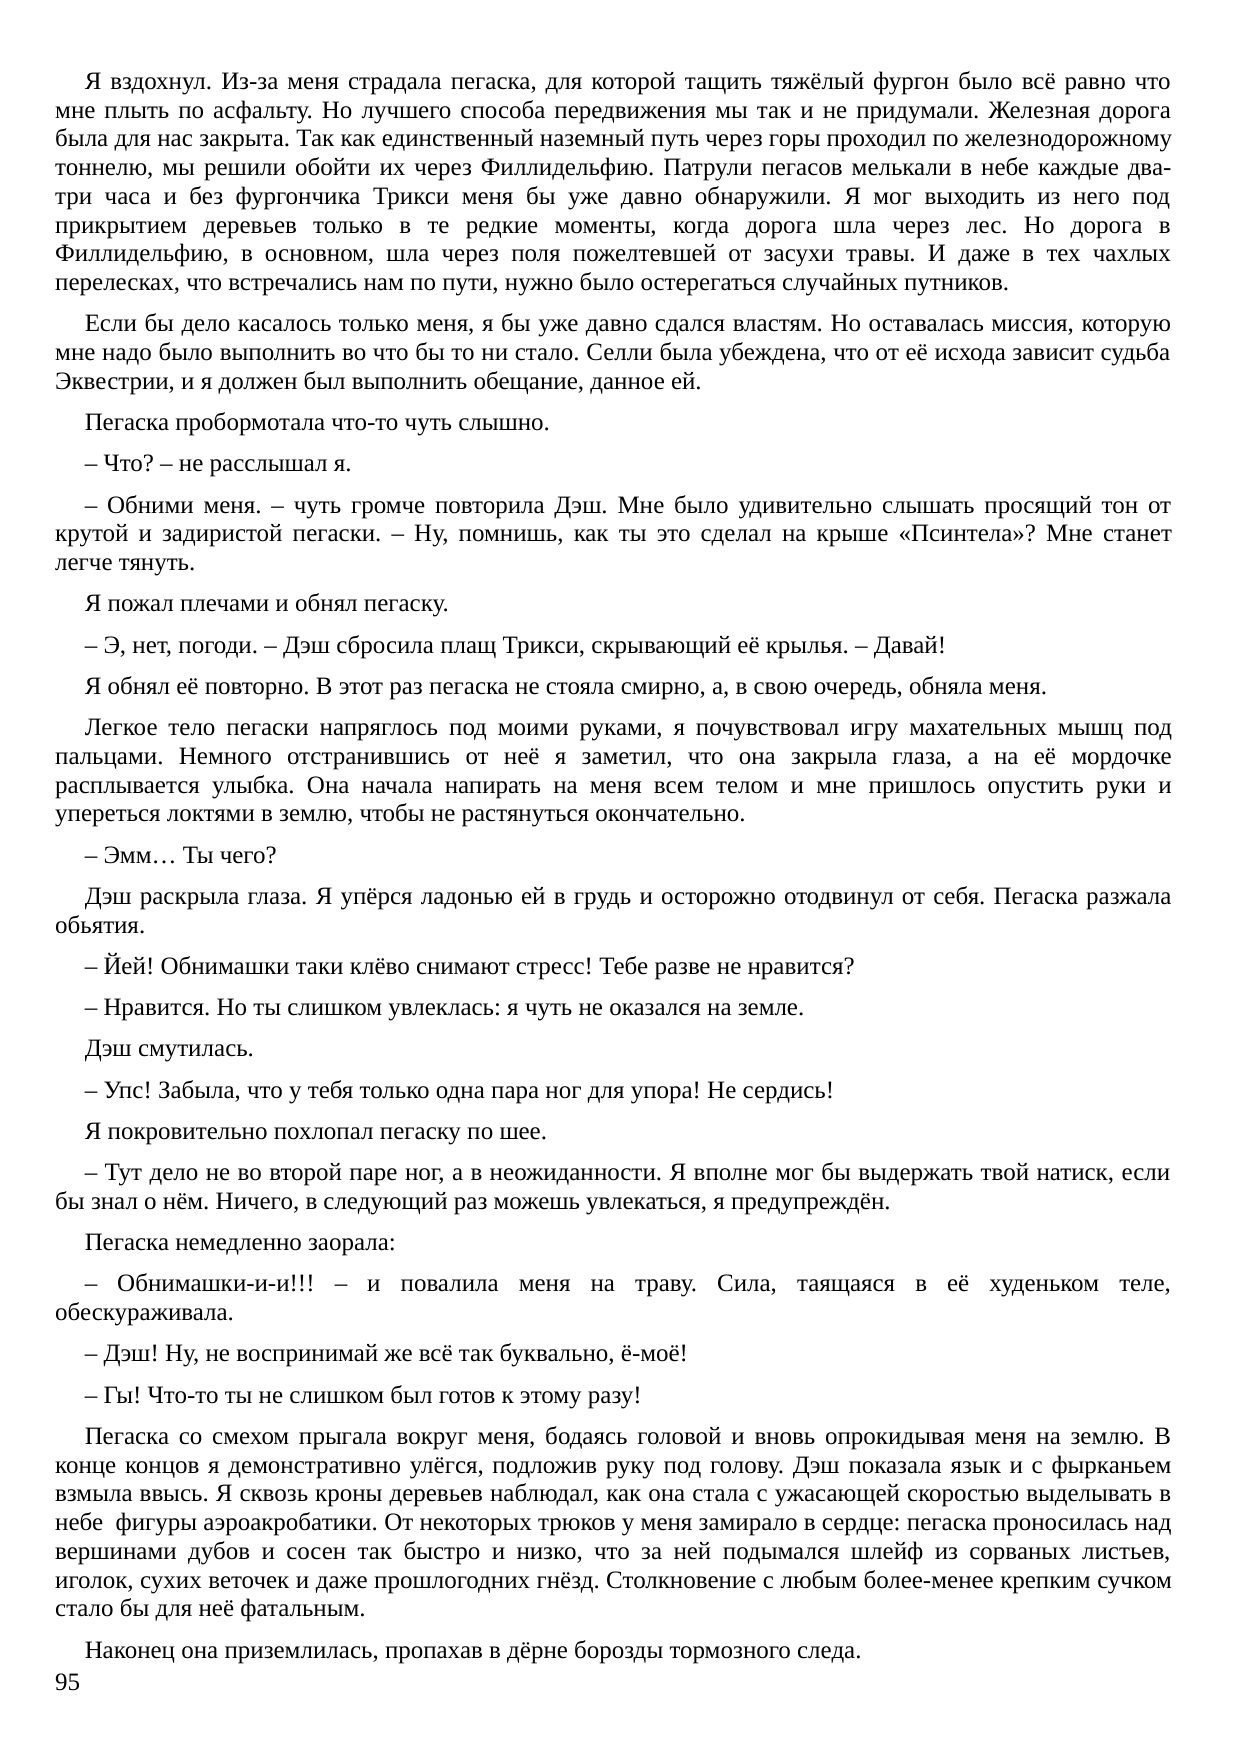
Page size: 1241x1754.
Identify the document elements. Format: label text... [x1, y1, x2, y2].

text – Что? – не расслышал я. [55, 448, 1173, 477]
text Я покровительно похлопал пегаску по шее. [55, 1116, 1173, 1145]
text – Йей! Обнимашки таки клёво снимают стресс! Тебе разве не нравится? [55, 951, 1173, 980]
text – Упс! Забыла, что у тебя только одна пара ног для упора! Не сердись! [55, 1075, 1173, 1103]
text – Обними меня. – чуть громче повторила Дэш. Мне было удивительно слышать просящий тон от крутой и задиристой пегаски. – Ну, помнишь, как ты это сделал на крыше «Псинтела»? Мне станет легче тянуть. [55, 490, 1173, 576]
text Пегаска пробормотала что-то чуть слышно. [55, 407, 1173, 436]
text – Обнимашки-и-и!!! – и повалила меня на траву. Сила, таящаяся в её худеньком теле, обескураживала. [55, 1268, 1173, 1326]
text Дэш раскрыла глаза. Я упёрся ладонью ей в грудь и осторожно отодвинул от себя. Пегаска разжала обьятия. [55, 881, 1173, 938]
text Пегаска немедленно заорала: [55, 1227, 1173, 1256]
text Я вздохнул. Из-за меня страдала пегаска, для которой тащить тяжёлый фургон было всё равно что мне плыть по асфальту. Но лучшего способа передвижения мы так и не придумали. Железная дорога была для нас закрыта. Так как единственный наземный путь через горы проходил по железнодорожному тоннелю, мы решили обойти их через Филлидельфию. Патрули пегасов мелькали в небе каждые два-три часа и без фургончика Трикси меня бы уже давно обнаружили. Я мог выходить из него под прикрытием деревьев только в те редкие моменты, когда дорога шла через лес. Но дорога в Филлидельфию, в основном, шла через поля пожелтевшей от засухи травы. И даже в тех чахлых перелесках, что встречались нам по пути, нужно было остерегаться случайных путников. [55, 66, 1173, 296]
text – Эмм… Ты чего? [55, 840, 1173, 868]
text Наконец она приземлилась, пропахав в дёрне борозды тормозного следа. [55, 1635, 1173, 1663]
text – Тут дело не во второй паре ног, а в неожиданности. Я вполне мог бы выдержать твой натиск, если бы знал о нём. Ничего, в следующий раз можешь увлекаться, я предупреждён. [55, 1157, 1173, 1215]
text Я обнял её повторно. В этот раз пегаска не стояла смирно, а, в свою очередь, обняла меня. [55, 671, 1173, 700]
text Дэш смутилась. [55, 1033, 1173, 1062]
text Пегаска со смехом прыгала вокруг меня, бодаясь головой и вновь опрокидывая меня на землю. В конце концов я демонстративно улёгся, подложив руку под голову. Дэш показала язык и с фырканьем взмыла ввысь. Я сквозь кроны деревьев наблюдал, как она стала с ужасающей скоростью выделывать в небе фигуры аэроакробатики. От некоторых трюков у меня замирало в сердце: пегаска проносилась над вершинами дубов и сосен так быстро и низко, что за ней подымался шлейф из сорваных листьев, иголок, сухих веточек и даже прошлогодних гнёзд. Столкновение с любым более-менее крепким сучком стало бы для неё фатальным. [55, 1421, 1173, 1622]
text – Нравится. Но ты слишком увлеклась: я чуть не оказался на земле. [55, 992, 1173, 1021]
text Легкое тело пегаски напряглось под моими руками, я почувствовал игру махательных мышц под пальцами. Немного отстранившись от неё я заметил, что она закрыла глаза, а на её мордочке расплывается улыбка. Она начала напирать на меня всем телом и мне пришлось опустить руки и упереться локтями в землю, чтобы не растянуться окончательно. [55, 712, 1173, 827]
text Я пожал плечами и обнял пегаску. [55, 588, 1173, 617]
text – Гы! Что-то ты не слишком был готов к этому разу! [55, 1380, 1173, 1408]
text – Э, нет, погоди. – Дэш сбросила плащ Трикси, скрывающий её крылья. – Давай! [55, 630, 1173, 658]
text Если бы дело касалось только меня, я бы уже давно сдался властям. Но оставалась миссия, которую мне надо было выполнить во что бы то ни стало. Селли была убеждена, что от её исхода зависит судьба Эквестрии, и я должен был выполнить обещание, данное ей. [55, 308, 1173, 395]
text – Дэш! Ну, не воспринимай же всё так буквально, ё-моё! [55, 1338, 1173, 1367]
